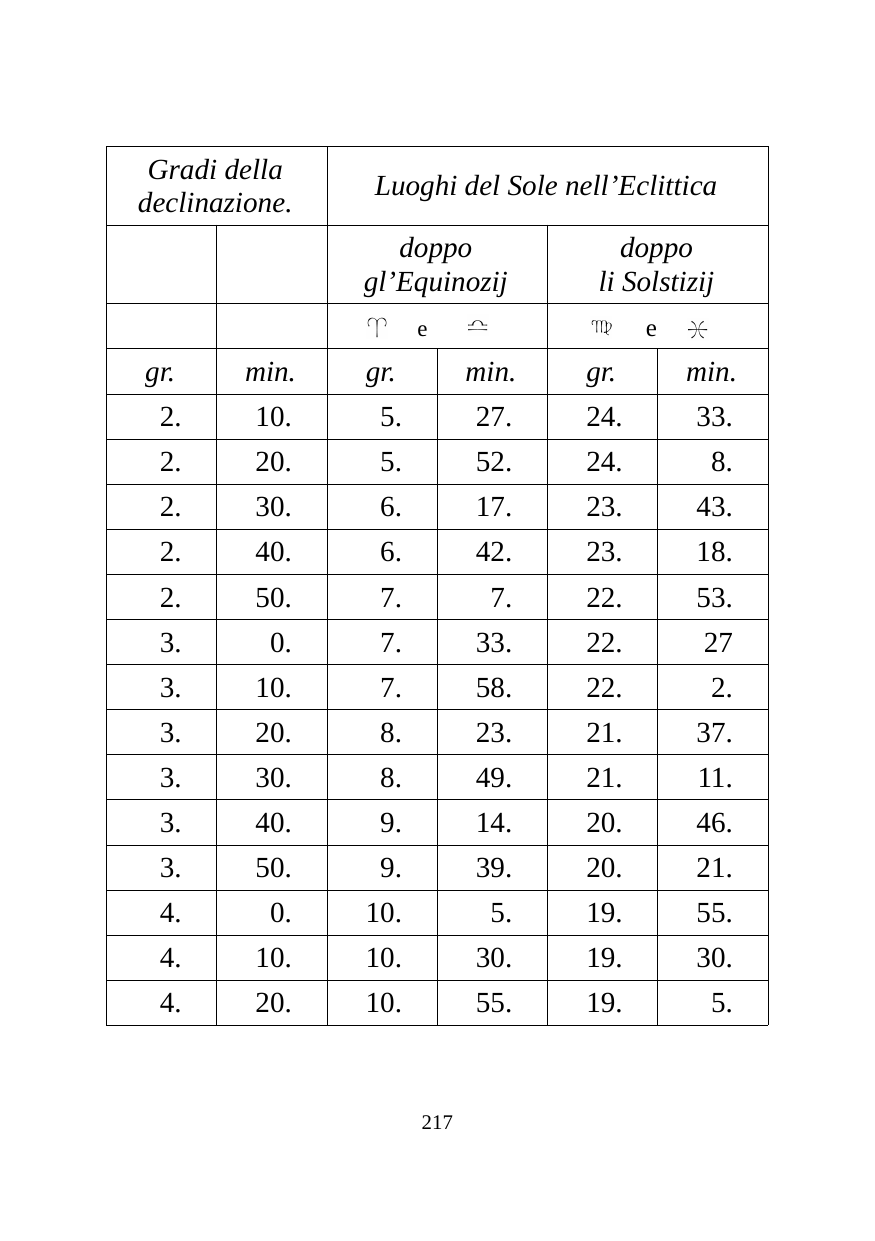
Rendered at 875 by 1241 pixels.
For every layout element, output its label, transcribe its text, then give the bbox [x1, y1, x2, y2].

table_cell 5. [438, 891, 547, 935]
table_cell 17. [438, 485, 547, 529]
table_cell min. [438, 349, 547, 393]
table_cell gr. [328, 349, 437, 393]
table_cell gr. [548, 349, 657, 393]
table_cell 3. [107, 665, 216, 709]
table_cell 6. [328, 485, 437, 529]
table_cell 3. [107, 800, 216, 844]
table_cell 10. [328, 936, 437, 980]
table_cell 30. [658, 936, 768, 980]
table_cell 53. [658, 575, 768, 619]
table_cell e [548, 304, 768, 348]
table_cell [107, 226, 216, 303]
table_cell 8. [658, 440, 768, 484]
table_cell 20. [217, 710, 327, 754]
table_cell 10. [217, 665, 327, 709]
table_cell 4. [107, 981, 216, 1025]
table_cell 9. [328, 846, 437, 889]
table_cell 40. [217, 530, 327, 574]
table_cell 4. [107, 891, 216, 935]
table_cell 10. [328, 891, 437, 935]
table_header Luoghi del Sole nell’Eclittica [328, 147, 768, 224]
table_cell 14. [438, 800, 547, 844]
table_cell 50. [217, 846, 327, 889]
table_cell 42. [438, 530, 547, 574]
table_cell 55. [438, 981, 547, 1025]
table_cell 2. [107, 575, 216, 619]
table_cell 20. [548, 800, 657, 844]
table_cell 58. [438, 665, 547, 709]
table_cell 23. [548, 530, 657, 574]
table_cell 20. [548, 846, 657, 889]
table_cell 27 [658, 620, 768, 664]
table_cell 10. [217, 395, 327, 438]
picture [366, 316, 388, 339]
table_cell 0. [217, 620, 327, 664]
table_cell 7. [328, 575, 437, 619]
table_cell doppo gl’Equinozij [328, 226, 547, 303]
table_cell 21. [658, 846, 768, 889]
table_cell 8. [328, 710, 437, 754]
table_cell 19. [548, 936, 657, 980]
table_cell 33. [658, 395, 768, 438]
table_cell e [328, 304, 547, 348]
table_cell 5. [658, 981, 768, 1025]
table_cell 22. [548, 620, 657, 664]
table_cell 30. [438, 936, 547, 980]
table_cell 2. [107, 485, 216, 529]
table_cell gr. [107, 349, 216, 393]
table_cell 27. [438, 395, 547, 438]
table_cell 40. [217, 800, 327, 844]
table_cell 3. [107, 620, 216, 664]
table_cell [107, 304, 216, 348]
table_cell 10. [217, 936, 327, 980]
picture [590, 316, 613, 339]
table_cell 8. [328, 755, 437, 799]
table_cell 22. [548, 575, 657, 619]
table_cell 7. [438, 575, 547, 619]
table_cell 52. [438, 440, 547, 484]
table_cell 22. [548, 665, 657, 709]
table_cell 30. [217, 755, 327, 799]
table_cell [217, 226, 327, 303]
table_cell 2. [107, 440, 216, 484]
table_cell 3. [107, 755, 216, 799]
table_cell [217, 304, 327, 348]
table_cell 19. [548, 981, 657, 1025]
table_cell 3. [107, 846, 216, 889]
table_cell 43. [658, 485, 768, 529]
table_cell 10. [328, 981, 437, 1025]
table_cell 37. [658, 710, 768, 754]
table_cell min. [217, 349, 327, 393]
table_cell 6. [328, 530, 437, 574]
table_cell 2. [658, 665, 768, 709]
table_cell 20. [217, 981, 327, 1025]
table_cell doppo li Solstizij [548, 226, 768, 303]
table_cell 21. [548, 755, 657, 799]
table_cell 20. [217, 440, 327, 484]
table_cell 2. [107, 530, 216, 574]
table_cell 23. [438, 710, 547, 754]
picture [686, 318, 709, 341]
table_cell 5. [328, 440, 437, 484]
table_cell 4. [107, 936, 216, 980]
table_cell 5. [328, 395, 437, 438]
table_cell 23. [548, 485, 657, 529]
table_cell 0. [217, 891, 327, 935]
table_cell 9. [328, 800, 437, 844]
table_cell 30. [217, 485, 327, 529]
table_cell 18. [658, 530, 768, 574]
table_cell 24. [548, 395, 657, 438]
table_cell 19. [548, 891, 657, 935]
picture [466, 314, 489, 336]
table_cell 46. [658, 800, 768, 844]
table_cell 49. [438, 755, 547, 799]
table_header Gradi della declinazione. [107, 147, 327, 224]
table_cell 24. [548, 440, 657, 484]
table_cell min. [658, 349, 768, 393]
table_cell 11. [658, 755, 768, 799]
table_cell 7. [328, 665, 437, 709]
table_cell 3. [107, 710, 216, 754]
table_cell 39. [438, 846, 547, 889]
table_cell 2. [107, 395, 216, 438]
table_cell 55. [658, 891, 768, 935]
table_cell 50. [217, 575, 327, 619]
table_cell 7. [328, 620, 437, 664]
table_cell 21. [548, 710, 657, 754]
table_cell 33. [438, 620, 547, 664]
